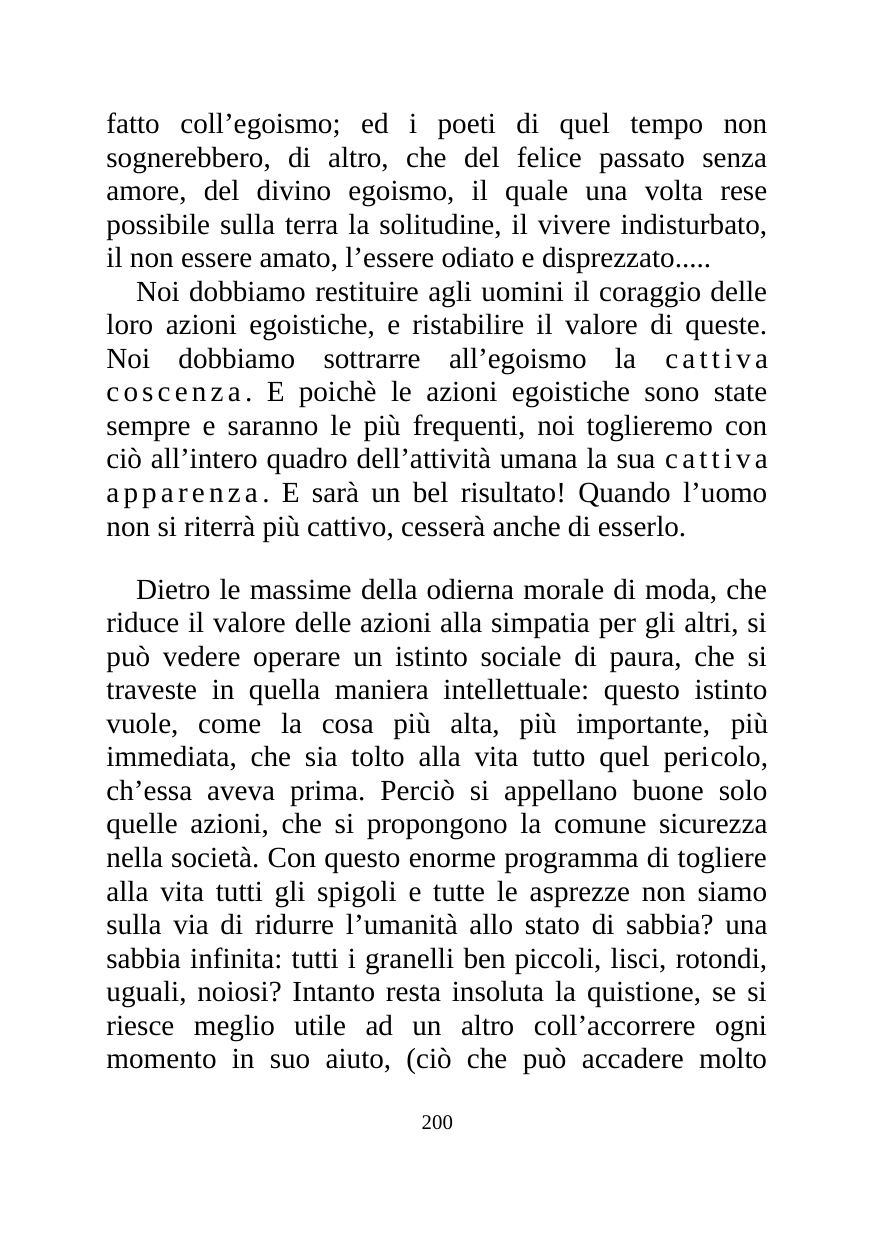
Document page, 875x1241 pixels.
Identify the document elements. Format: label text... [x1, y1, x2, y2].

text fatto coll’egoismo; ed i poeti di quel tempo non sognerebbero, di altro, che del felice passato senza amore, del divino egoismo, il quale una volta rese possibile sulla terra la solitudine, il vivere indisturbato, il non essere amato, l’essere odiato e disprezzato..... [106, 106, 768, 274]
text Noi dobbiamo restituire agli uomini il coraggio delle loro azioni egoistiche, e ristabilire il valore di queste. Noi dobbiamo sottrarre all’egoismo la cattiva coscenza. E poichè le azioni egoistiche sono state sempre e saranno le più frequenti, noi toglieremo con ciò all’intero quadro dell’attività umana la sua cattiva apparenza. E sarà un bel risultato! Quando l’uomo non si riterrà più cattivo, cesserà anche di esserlo. [106, 274, 768, 542]
text Dietro le massime della odierna morale di moda, che riduce il valore delle azioni alla simpatia per gli altri, si può vedere operare un istinto sociale di paura, che si traveste in quella maniera intellettuale: questo istinto vuole, come la cosa più alta, più importante, più immediata, che sia tolto alla vita tutto quel pericolo, ch’essa aveva prima. Perciò si appellano buone solo quelle azioni, che si propongono la comune sicurezza nella società. Con questo enorme programma di togliere alla vita tutti gli spigoli e tutte le asprezze non siamo sulla via di ridurre l’umanità allo stato di sabbia? una sabbia infinita: tutti i granelli ben piccoli, lisci, rotondi, uguali, noiosi? Intanto resta insoluta la quistione, se si riesce meglio utile ad un altro coll’accorrere ogni momento in suo aiuto, (ciò che può accadere molto [106, 572, 768, 1075]
